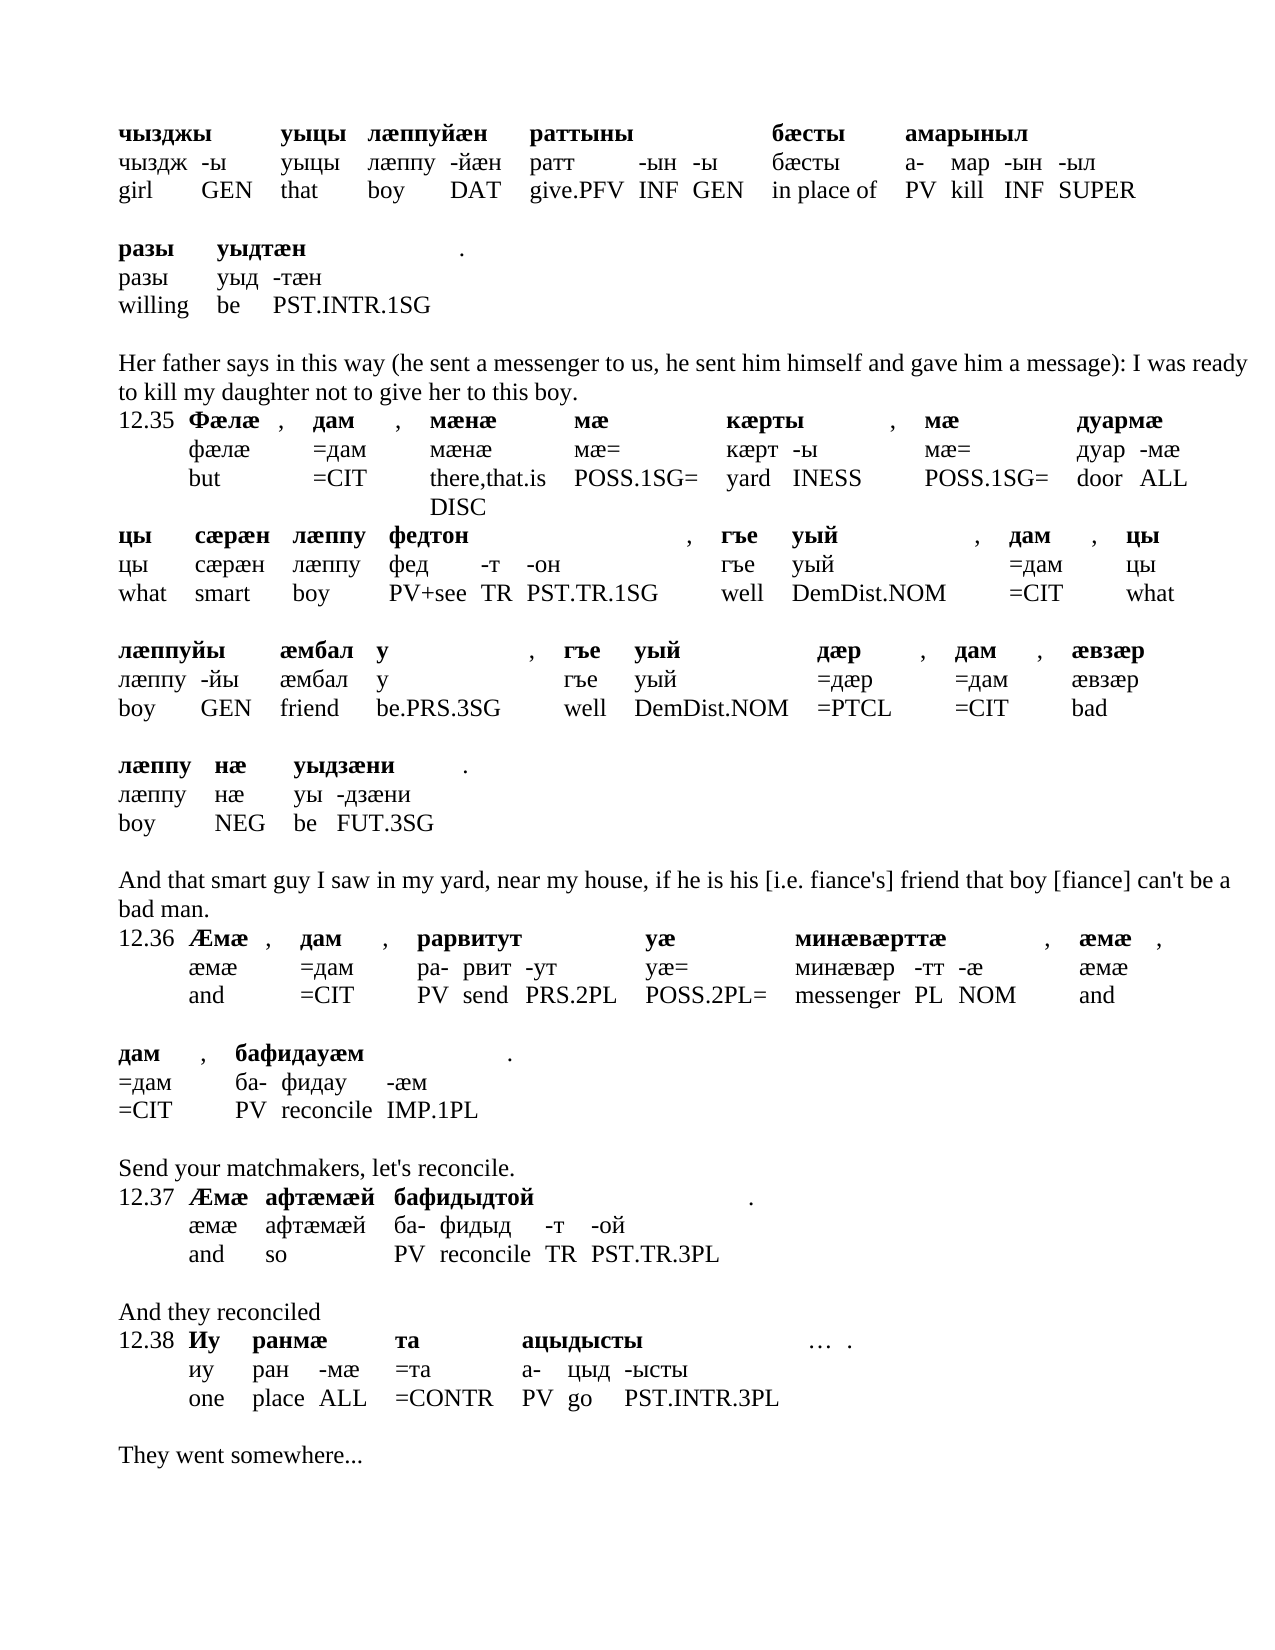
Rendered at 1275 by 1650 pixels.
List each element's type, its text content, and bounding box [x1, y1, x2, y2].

text =CIT [313, 463, 367, 492]
text , [889, 406, 911, 434]
text NOM [958, 981, 1017, 1009]
text 12.35 [118, 406, 174, 434]
text дам [313, 406, 381, 434]
text , [265, 923, 286, 952]
text willing [118, 291, 189, 319]
text федтон [389, 521, 672, 549]
text DemDist.NOM [634, 693, 789, 722]
text SUPER [1058, 176, 1136, 204]
text -т [545, 1211, 577, 1239]
text бæсты [772, 118, 891, 147]
text мæ [924, 406, 1063, 434]
text -ы [692, 147, 744, 176]
text -дзæни [336, 779, 434, 808]
text =дам [300, 952, 354, 981]
text та [395, 1326, 508, 1354]
text PV [393, 1239, 426, 1268]
text уыдзæни [293, 751, 448, 779]
text , [200, 1038, 221, 1067]
text гъе [721, 521, 778, 549]
text чыздж [118, 147, 187, 176]
text place [252, 1383, 305, 1412]
text =CIT [954, 693, 1009, 722]
text GEN [692, 176, 744, 204]
text нæ [214, 751, 279, 779]
text , [382, 923, 403, 952]
text лæппуйæн [367, 118, 516, 147]
text -ут [525, 952, 618, 981]
text =дæр [817, 664, 892, 693]
text PV [235, 1096, 267, 1124]
text фидыд [439, 1211, 531, 1239]
text минæвæр [795, 952, 900, 981]
text , [1037, 636, 1058, 664]
text =CIT [1009, 578, 1063, 607]
text дам [300, 923, 368, 952]
text =CIT [118, 1096, 173, 1124]
text Send your matchmakers, let's reconcile. [118, 1153, 1249, 1182]
text reconcile [281, 1096, 373, 1124]
text æмæ [188, 1211, 237, 1239]
text бафидыдтой [393, 1182, 734, 1211]
text дам [954, 636, 1023, 664]
text boy [118, 808, 187, 837]
text лæппуйы [118, 636, 266, 664]
text иу [188, 1354, 224, 1383]
text бафидауæм [235, 1038, 493, 1067]
text а- [905, 147, 937, 176]
text INF [638, 176, 679, 204]
text =CONTR [395, 1383, 494, 1412]
text бæсты [772, 147, 877, 176]
text гъе [721, 549, 764, 578]
text -йы [200, 664, 252, 693]
text boy [367, 176, 436, 204]
text цы [118, 549, 167, 578]
text уый [792, 521, 960, 549]
text ALL [1139, 463, 1188, 492]
text PV [417, 981, 449, 1009]
text фед [389, 549, 467, 578]
text афтæмæй [265, 1211, 366, 1239]
text уый [634, 636, 803, 664]
text дæр [817, 636, 906, 664]
text мæ= [924, 434, 1049, 463]
text фидау [281, 1067, 373, 1096]
text Фæлæ [188, 406, 264, 434]
text -ын [1004, 147, 1044, 176]
text yard [726, 463, 779, 492]
text . [459, 233, 480, 262]
text =CIT [300, 981, 354, 1009]
text уыдтæн [217, 233, 445, 262]
text that [280, 176, 340, 204]
text well [721, 578, 764, 607]
text PV [522, 1383, 554, 1412]
text ба- [393, 1211, 426, 1239]
text PV [905, 176, 937, 204]
text æмбал [279, 664, 348, 693]
text GEN [201, 176, 253, 204]
text дам [118, 1038, 186, 1067]
text æмбал [279, 636, 362, 664]
text -мæ [319, 1354, 367, 1383]
text гъе [563, 664, 607, 693]
text -ыл [1058, 147, 1136, 176]
text уый [634, 664, 789, 693]
text -тæн [273, 262, 431, 291]
text but [188, 463, 250, 492]
text ра- [417, 952, 449, 981]
text there,that.is [429, 463, 546, 492]
text one [188, 1383, 224, 1412]
text POSS.1SG= [924, 463, 1049, 492]
text лæппу [292, 549, 361, 578]
text give.PFV [529, 176, 624, 204]
text æмæ [188, 952, 237, 981]
text what [1126, 578, 1174, 607]
text дуар [1077, 434, 1126, 463]
text , [395, 406, 416, 434]
text ALL [319, 1383, 367, 1412]
text æвзæр [1071, 636, 1153, 664]
text INF [1004, 176, 1044, 204]
text , [278, 406, 299, 434]
text GEN [200, 693, 252, 722]
text PST.TR.3PL [591, 1239, 720, 1268]
text . [462, 751, 483, 779]
text , [686, 521, 707, 549]
text and [188, 981, 237, 1009]
text минæвæрттæ [795, 923, 1030, 952]
text -йæн [450, 147, 502, 176]
text сæрæн [194, 521, 279, 549]
text лæппу [292, 521, 375, 549]
text send [463, 981, 511, 1009]
text -ы [201, 147, 253, 176]
text лæппу [367, 147, 436, 176]
text лæппу [118, 664, 187, 693]
text Иу [188, 1326, 238, 1354]
text ба- [235, 1067, 267, 1096]
text PST.TR.1SG [526, 578, 658, 607]
text TR [481, 578, 513, 607]
text boy [292, 578, 361, 607]
text -тт [914, 952, 944, 981]
text DAT [450, 176, 502, 204]
text мæ= [574, 434, 699, 463]
text girl [118, 176, 187, 204]
text а- [522, 1354, 554, 1383]
text мæнæ [429, 434, 546, 463]
text PV+see [389, 578, 467, 607]
text what [118, 578, 167, 607]
text … [807, 1326, 833, 1354]
text PST.INTR.3PL [624, 1383, 780, 1412]
text æвзæр [1071, 664, 1139, 693]
text well [563, 693, 607, 722]
text Her father says in this way (he sent a messenger to us, he sent him himself and gave him a message): I was ready to kill my daughter not to give her to this boy. [118, 348, 1249, 406]
text кæрты [726, 406, 876, 434]
text уæ= [645, 952, 767, 981]
text door [1077, 463, 1126, 492]
text нæ [214, 779, 266, 808]
text kill [951, 176, 990, 204]
text у [376, 636, 515, 664]
text раттыны [529, 118, 758, 147]
text уыцы [280, 118, 354, 147]
text POSS.1SG= [574, 463, 699, 492]
text And that smart guy I saw in my yard, near my house, if he is his [i.e. fiance's] friend that boy [fiance] can't be a bad man. [118, 866, 1249, 923]
text ацыдысты [522, 1326, 794, 1354]
text цы [1126, 521, 1188, 549]
text . [507, 1038, 528, 1067]
text рарвитут [417, 923, 631, 952]
text =дам [118, 1067, 173, 1096]
text разы [118, 262, 189, 291]
text лæппу [118, 779, 187, 808]
text ранмæ [252, 1326, 381, 1354]
text be [217, 291, 259, 319]
text =дам [954, 664, 1009, 693]
text цы [1126, 549, 1174, 578]
text -мæ [1139, 434, 1188, 463]
text æмæ [1079, 952, 1128, 981]
text сæрæн [194, 549, 265, 578]
text They went somewhere... [118, 1441, 1249, 1469]
text And they reconciled [118, 1297, 1249, 1326]
text DemDist.NOM [792, 578, 947, 607]
text be.PRS.3SG [376, 693, 501, 722]
text friend [279, 693, 348, 722]
text PRS.2PL [525, 981, 618, 1009]
text ран [252, 1354, 305, 1383]
text Æмæ [188, 1182, 251, 1211]
text =дам [1009, 549, 1063, 578]
text IMP.1PL [386, 1096, 479, 1124]
text =PTCL [817, 693, 892, 722]
text -æ [958, 952, 1017, 981]
text уыцы [280, 147, 340, 176]
text and [188, 1239, 237, 1268]
text , [1091, 521, 1112, 549]
text гъе [563, 636, 620, 664]
text -æм [386, 1067, 479, 1096]
text DISC [429, 492, 560, 521]
text bad [1071, 693, 1139, 722]
text -ысты [624, 1354, 780, 1383]
text лæппу [118, 751, 201, 779]
text мæнæ [429, 406, 560, 434]
text , [1044, 923, 1065, 952]
text рвит [463, 952, 511, 981]
text уый [792, 549, 947, 578]
text PL [914, 981, 944, 1009]
text be [293, 808, 323, 837]
text FUT.3SG [336, 808, 434, 837]
text , [529, 636, 550, 664]
text -он [526, 549, 658, 578]
text дам [1009, 521, 1077, 549]
text 12.38 [118, 1326, 174, 1354]
text . [748, 1182, 769, 1211]
text дуармæ [1077, 406, 1202, 434]
text POSS.2PL= [645, 981, 767, 1009]
text амарыныл [905, 118, 1150, 147]
text чызджы [118, 118, 267, 147]
text уы [293, 779, 323, 808]
text reconcile [439, 1239, 531, 1268]
text афтæмæй [265, 1182, 380, 1211]
text у [376, 664, 501, 693]
text мар [951, 147, 990, 176]
text INESS [792, 463, 862, 492]
text 12.36 [118, 923, 174, 952]
text =дам [313, 434, 367, 463]
text , [974, 521, 995, 549]
text уæ [645, 923, 781, 952]
text boy [118, 693, 187, 722]
text PST.INTR.1SG [273, 291, 431, 319]
text Æмæ [188, 923, 251, 952]
text -ын [638, 147, 679, 176]
text -т [481, 549, 513, 578]
text . [846, 1326, 867, 1354]
text messenger [795, 981, 900, 1009]
text and [1079, 981, 1128, 1009]
text фæлæ [188, 434, 250, 463]
text 12.37 [118, 1182, 174, 1211]
text кæрт [726, 434, 779, 463]
text so [265, 1239, 366, 1268]
text , [1156, 923, 1177, 952]
text =та [395, 1354, 494, 1383]
text , [920, 636, 941, 664]
text æмæ [1079, 923, 1142, 952]
text smart [194, 578, 265, 607]
text цы [118, 521, 181, 549]
text NEG [214, 808, 266, 837]
text in place of [772, 176, 877, 204]
text уыд [217, 262, 259, 291]
text TR [545, 1239, 577, 1268]
text -ы [792, 434, 862, 463]
text -ой [591, 1211, 720, 1239]
text цыд [567, 1354, 610, 1383]
text ратт [529, 147, 624, 176]
text мæ [574, 406, 712, 434]
text go [567, 1383, 610, 1412]
text разы [118, 233, 203, 262]
